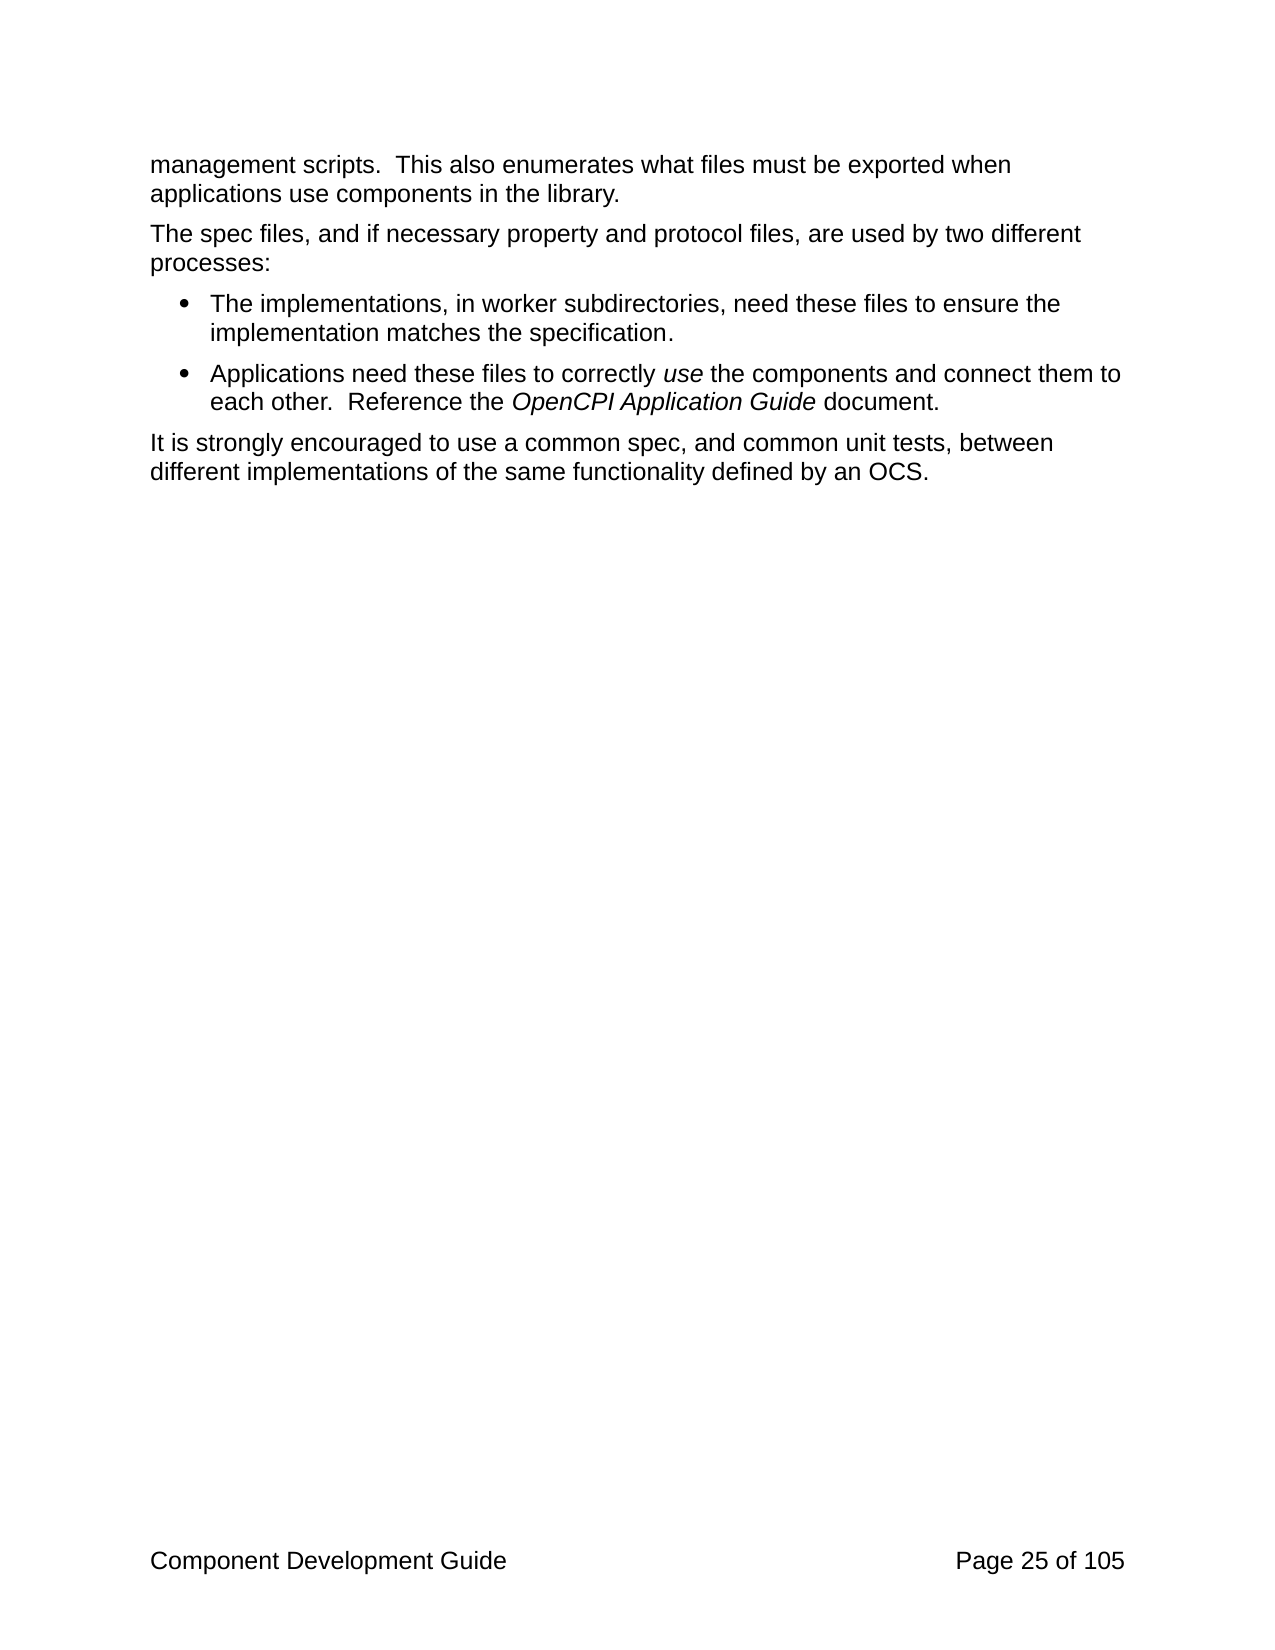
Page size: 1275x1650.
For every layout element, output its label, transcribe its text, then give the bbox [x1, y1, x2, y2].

text The spec files, and if necessary property and protocol files, are used by two different processes: [150, 219, 1125, 277]
text management scripts. This also enumerates what files must be exported when applications use components in the library. [150, 150, 1125, 207]
list The implementations, in worker subdirectories, need these files to ensure the implementation matches the specification. [180, 289, 1125, 347]
list Applications need these files to correctly use the components and connect them to each other. Reference the OpenCPI Application Guide document. [180, 358, 1125, 416]
text It is strongly encouraged to use a common spec, and common unit tests, between different implementations of the same functionality defined by an OCS. [150, 428, 1125, 486]
